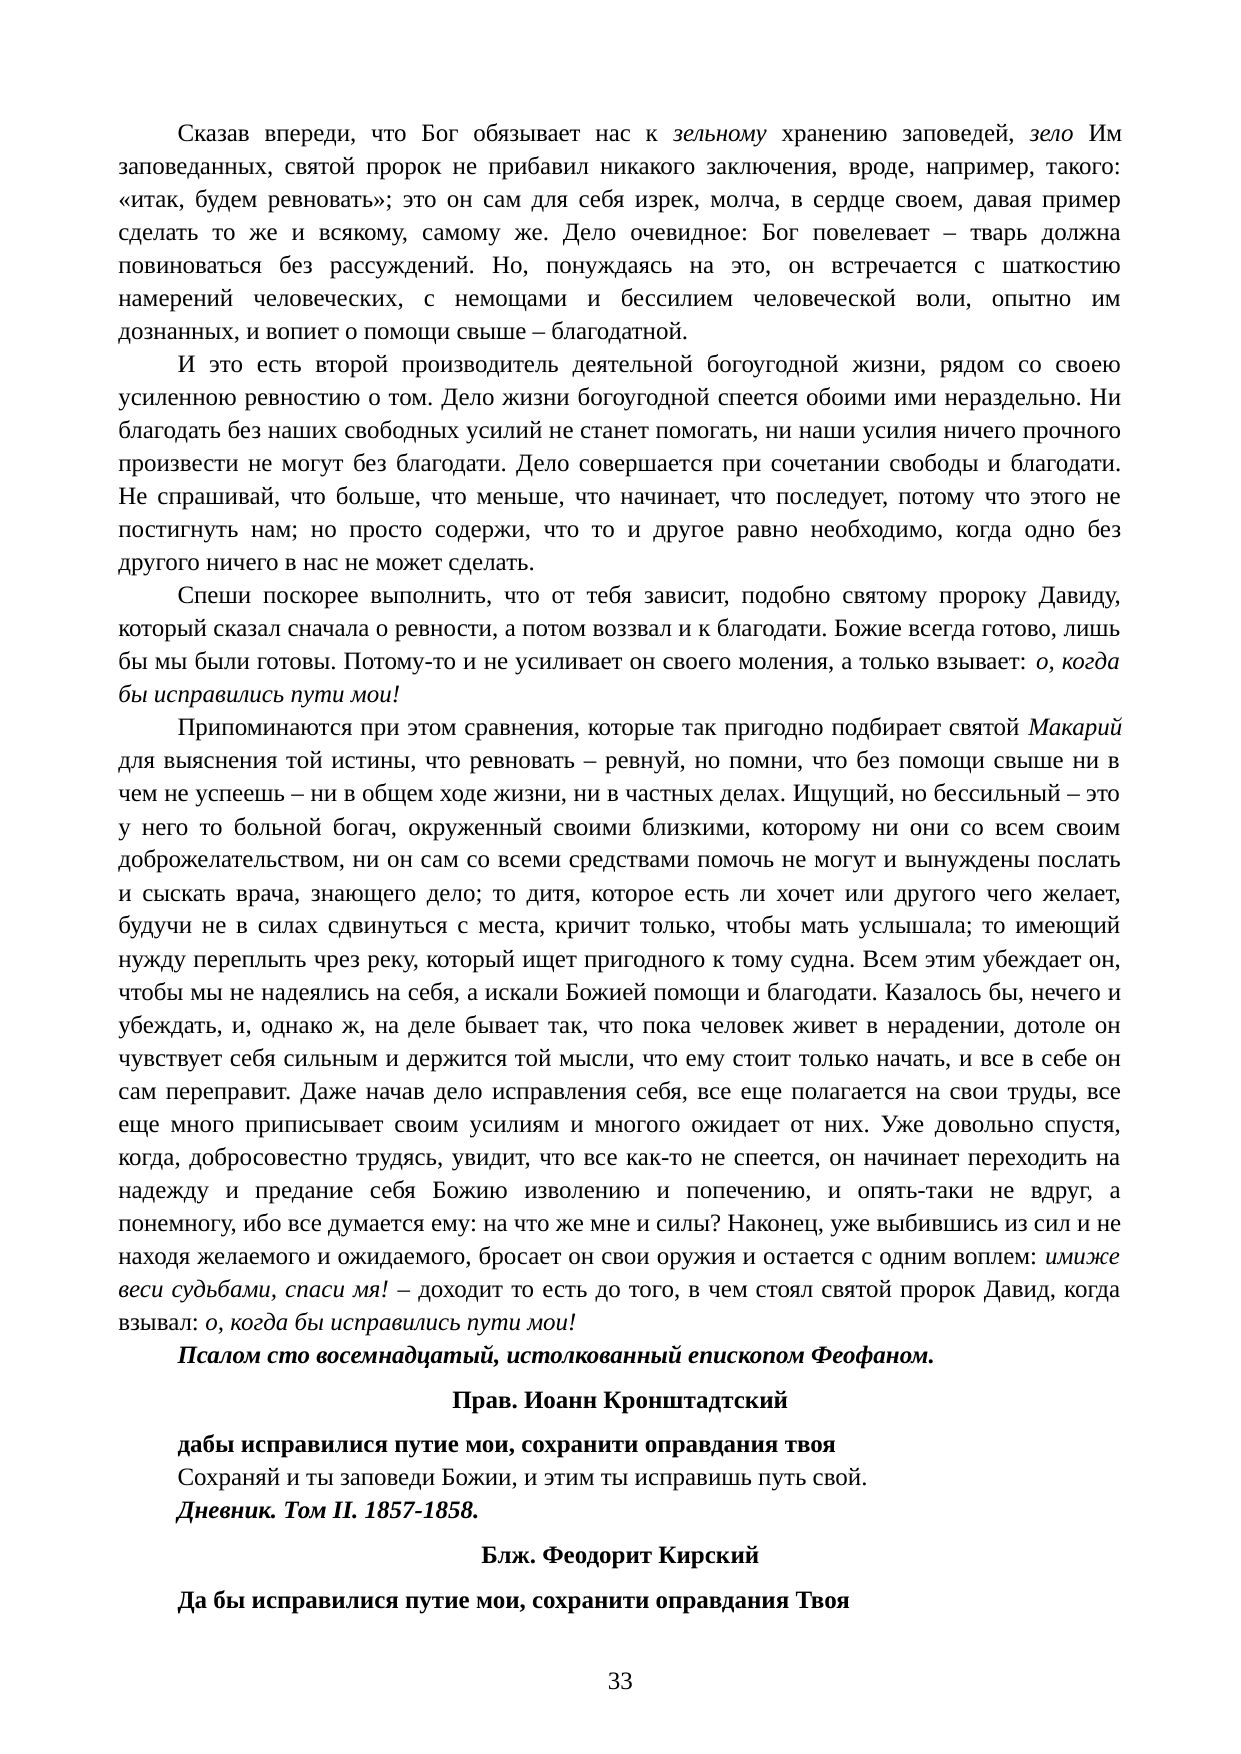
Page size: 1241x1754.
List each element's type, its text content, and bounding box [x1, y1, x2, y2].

text Дневник. Том II. 1857-1858. [118, 1496, 1122, 1524]
text Спеши поскорее выполнить, что от тебя зависит, подобно святому пророку Давиду, который сказал сначала о ревности, а потом воззвал и к благодати. Божие всегда готово, лишь бы мы были готовы. Потому-то и не усиливает он своего моления, а только взывает: о, когда бы исправились пути мои! [118, 580, 1122, 708]
text Да бы исправилися путие мои, сохранити оправдания Твоя [118, 1585, 1122, 1614]
text Псалом сто восемнадцатый, истолкованный епископом Феофаном. [118, 1340, 1122, 1369]
text И это есть второй производитель деятельной богоугодной жизни, рядом со своею усиленною ревностию о том. Дело жизни богоугодной спеется обоими ими нераздельно. Ни благодать без наших свободных усилий не станет помогать, ни наши усилия ничего прочного произвести не могут без благодати. Дело совершается при сочетании свободы и благодати. Не спрашивай, что больше, что меньше, что начинает, что последует, потому что этого не постигнуть нам; но просто содержи, что то и другое равно необходимо, когда одно без другого ничего в нас не может сделать. [118, 349, 1122, 576]
text Припоминаются при этом сравнения, которые так пригодно подбирает святой Макарий для выяснения той истины, что ревновать – ревнуй, но помни, что без помощи свыше ни в чем не успеешь – ни в общем ходе жизни, ни в частных делах. Ищущий, но бессильный – это у него то больной богач, окруженный своими близкими, которому ни они со всем своим доброжелательством, ни он сам со всеми средствами помочь не могут и вынуждены послать и сыскать врача, знающего дело; то дитя, которое есть ли хочет или другого чего желает, будучи не в силах сдвинуться с места, кричит только, чтобы мать услышала; то имеющий нужду переплыть чрез реку, который ищет пригодного к тому судна. Всем этим убеждает он, чтобы мы не надеялись на себя, а искали Божией помощи и благодати. Казалось бы, нечего и убеждать, и, однако ж, на деле бывает так, что пока человек живет в нерадении, дотоле он чувствует себя сильным и держится той мысли, что ему стоит только начать, и все в себе он сам переправит. Даже начав дело исправления себя, все еще полагается на свои труды, все еще много приписывает своим усилиям и многого ожидает от них. Уже довольно спустя, когда, добросовестно трудясь, увидит, что все как-то не спеется, он начинает переходить на надежду и предание себя Божию изволению и попечению, и опять-таки не вдруг, а понемногу, ибо все думается ему: на что же мне и силы? Наконец, уже выбившись из сил и не находя желаемого и ожидаемого, бросает он свои оружия и остается с одним воплем: имиже веси судьбами, спаси мя! – доходит то есть до того, в чем стоял святой пророк Давид, когда взывал: о, когда бы исправились пути мои! [118, 712, 1122, 1336]
text Сказав впереди, что Бог обязывает нас к зельному хранению заповедей, зело Им заповеданных, святой пророк не прибавил никакого заключения, вроде, например, такого: «итак, будем ревновать»; это он сам для себя изрек, молча, в сердце своем, давая пример сделать то же и всякому, самому же. Дело очевидное: Бог повелевает – тварь должна повиноваться без рассуждений. Но, понуждаясь на это, он встречается с шаткостию намерений человеческих, с немощами и бессилием человеческой воли, опытно им дознанных, и вопиет о помощи свыше – благодатной. [118, 118, 1122, 345]
text Сохраняй и ты заповеди Божии, и этим ты исправишь путь свой. [118, 1462, 1122, 1491]
subtitle Прав. Иоанн Кронштадтский [118, 1385, 1122, 1413]
text дабы исправилися путие мои, сохранити оправдания твоя [118, 1429, 1122, 1458]
subtitle Блж. Феодорит Кирский [118, 1540, 1122, 1569]
